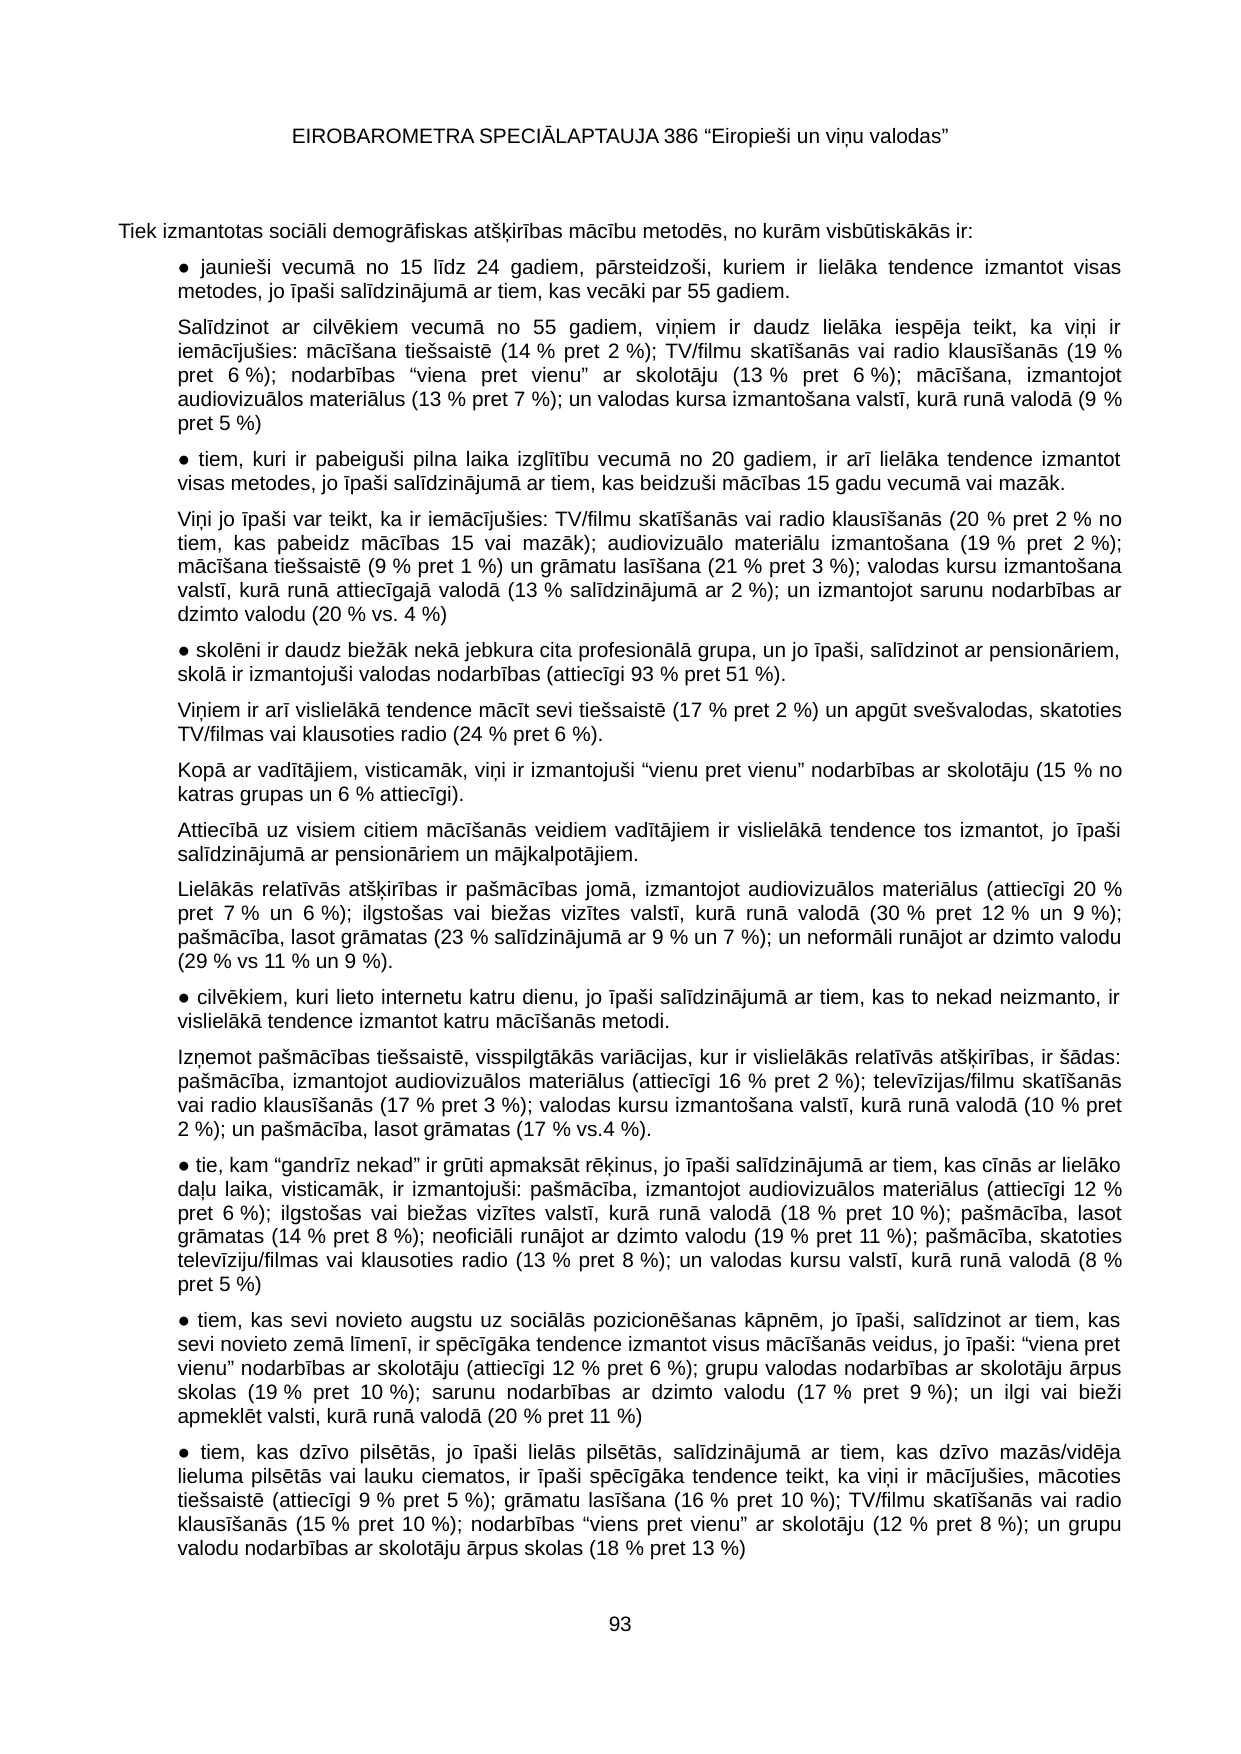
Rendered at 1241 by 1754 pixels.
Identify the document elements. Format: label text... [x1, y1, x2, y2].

text Viņi jo īpaši var teikt, ka ir iemācījušies: TV/filmu skatīšanās vai radio klausīšanās (20 % pret 2 % no tiem, kas pabeidz mācības 15 vai mazāk); audiovizuālo materiālu izmantošana (19 % pret 2 %); mācīšana tiešsaistē (9 % pret 1 %) un grāmatu lasīšana (21 % pret 3 %); valodas kursu izmantošana valstī, kurā runā attiecīgajā valodā (13 % salīdzinājumā ar 2 %); un izmantojot sarunu nodarbības ar dzimto valodu (20 % vs. 4 %) [177, 506, 1122, 626]
text Tiek izmantotas sociāli demogrāfiskas atšķirības mācību metodēs, no kurām visbūtiskākās ir: [118, 219, 1122, 243]
text ● cilvēkiem, kuri lieto internetu katru dienu, jo īpaši salīdzinājumā ar tiem, kas to nekad neizmanto, ir vislielākā tendence izmantot katru mācīšanās metodi. [177, 985, 1122, 1033]
text ● tie, kam “gandrīz nekad” ir grūti apmaksāt rēķinus, jo īpaši salīdzinājumā ar tiem, kas cīnās ar lielāko daļu laika, visticamāk, ir izmantojuši: pašmācība, izmantojot audiovizuālos materiālus (attiecīgi 12 % pret 6 %); ilgstošas vai biežas vizītes valstī, kurā runā valodā (18 % pret 10 %); pašmācība, lasot grāmatas (14 % pret 8 %); neoficiāli runājot ar dzimto valodu (19 % pret 11 %); pašmācība, skatoties televīziju/filmas vai klausoties radio (13 % pret 8 %); un valodas kursu valstī, kurā runā valodā (8 % pret 5 %) [177, 1152, 1122, 1296]
text ● tiem, kuri ir pabeiguši pilna laika izglītību vecumā no 20 gadiem, ir arī lielāka tendence izmantot visas metodes, jo īpaši salīdzinājumā ar tiem, kas beidzuši mācības 15 gadu vecumā vai mazāk. [177, 447, 1122, 494]
text Attiecībā uz visiem citiem mācīšanās veidiem vadītājiem ir vislielākā tendence tos izmantot, jo īpaši salīdzinājumā ar pensionāriem un mājkalpotājiem. [177, 817, 1122, 865]
text Viņiem ir arī vislielākā tendence mācīt sevi tiešsaistē (17 % pret 2 %) un apgūt svešvalodas, skatoties TV/filmas vai klausoties radio (24 % pret 6 %). [177, 698, 1122, 746]
text ● tiem, kas dzīvo pilsētās, jo īpaši lielās pilsētās, salīdzinājumā ar tiem, kas dzīvo mazās/vidēja lieluma pilsētās vai lauku ciematos, ir īpaši spēcīgāka tendence teikt, ka viņi ir mācījušies, mācoties tiešsaistē (attiecīgi 9 % pret 5 %); grāmatu lasīšana (16 % pret 10 %); TV/filmu skatīšanās vai radio klausīšanās (15 % pret 10 %); nodarbības “viens pret vienu” ar skolotāju (12 % pret 8 %); un grupu valodu nodarbības ar skolotāju ārpus skolas (18 % pret 13 %) [177, 1440, 1122, 1559]
text Salīdzinot ar cilvēkiem vecumā no 55 gadiem, viņiem ir daudz lielāka iespēja teikt, ka viņi ir iemācījušies: mācīšana tiešsaistē (14 % pret 2 %); TV/filmu skatīšanās vai radio klausīšanās (19 % pret 6 %); nodarbības “viena pret vienu” ar skolotāju (13 % pret 6 %); mācīšana, izmantojot audiovizuālos materiālus (13 % pret 7 %); un valodas kursa izmantošana valstī, kurā runā valodā (9 % pret 5 %) [177, 315, 1122, 435]
text ● jaunieši vecumā no 15 līdz 24 gadiem, pārsteidzoši, kuriem ir lielāka tendence izmantot visas metodes, jo īpaši salīdzinājumā ar tiem, kas vecāki par 55 gadiem. [177, 255, 1122, 303]
text Kopā ar vadītājiem, visticamāk, viņi ir izmantojuši “vienu pret vienu” nodarbības ar skolotāju (15 % no katras grupas un 6 % attiecīgi). [177, 758, 1122, 806]
text Lielākās relatīvās atšķirības ir pašmācības jomā, izmantojot audiovizuālos materiālus (attiecīgi 20 % pret 7 % un 6 %); ilgstošas vai biežas vizītes valstī, kurā runā valodā (30 % pret 12 % un 9 %); pašmācība, lasot grāmatas (23 % salīdzinājumā ar 9 % un 7 %); un neformāli runājot ar dzimto valodu (29 % vs 11 % un 9 %). [177, 877, 1122, 973]
text ● skolēni ir daudz biežāk nekā jebkura cita profesionālā grupa, un jo īpaši, salīdzinot ar pensionāriem, skolā ir izmantojuši valodas nodarbības (attiecīgi 93 % pret 51 %). [177, 638, 1122, 686]
text Izņemot pašmācības tiešsaistē, visspilgtākās variācijas, kur ir vislielākās relatīvās atšķirības, ir šādas: pašmācība, izmantojot audiovizuālos materiālus (attiecīgi 16 % pret 2 %); televīzijas/filmu skatīšanās vai radio klausīšanās (17 % pret 3 %); valodas kursu izmantošana valstī, kurā runā valodā (10 % pret 2 %); un pašmācība, lasot grāmatas (17 % vs.4 %). [177, 1045, 1122, 1141]
text ● tiem, kas sevi novieto augstu uz sociālās pozicionēšanas kāpnēm, jo īpaši, salīdzinot ar tiem, kas sevi novieto zemā līmenī, ir spēcīgāka tendence izmantot visus mācīšanās veidus, jo īpaši: “viena pret vienu” nodarbības ar skolotāju (attiecīgi 12 % pret 6 %); grupu valodas nodarbības ar skolotāju ārpus skolas (19 % pret 10 %); sarunu nodarbības ar dzimto valodu (17 % pret 9 %); un ilgi vai bieži apmeklēt valsti, kurā runā valodā (20 % pret 11 %) [177, 1308, 1122, 1428]
